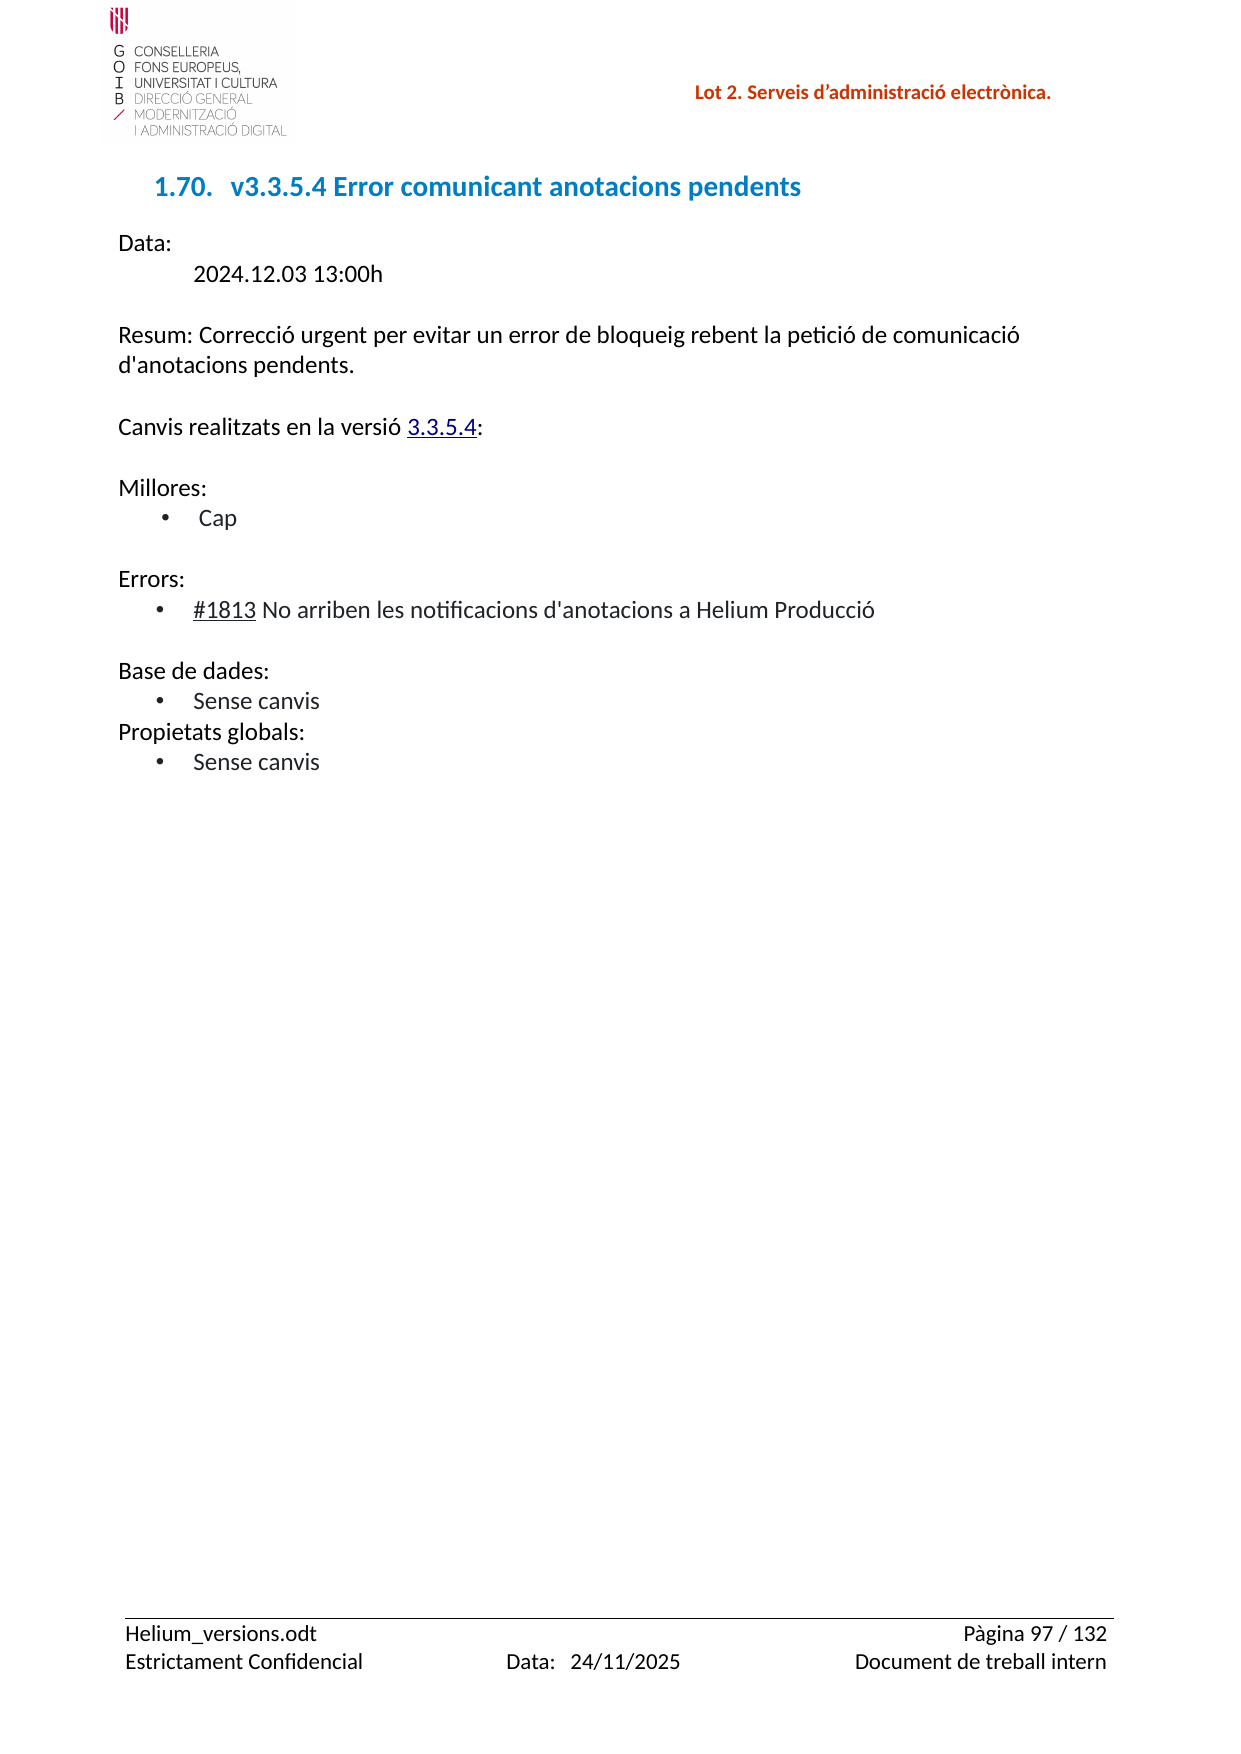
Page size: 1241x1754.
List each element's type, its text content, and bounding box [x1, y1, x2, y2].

text 2024.12.03 13:00h [118, 258, 1122, 289]
list #1813 No arriben les notificacions d'anotacions a Helium Producció [156, 594, 1122, 624]
text Propietats globals: [118, 716, 1122, 746]
list Sense canvis [156, 685, 1122, 716]
text Base de dades: [118, 655, 1122, 685]
text Data: [118, 228, 1122, 258]
text Millores: [118, 472, 1122, 502]
list Cap [161, 502, 1122, 533]
text Errors: [118, 563, 1122, 594]
text Canvis realitzats en la versió 3.3.5.4: [118, 411, 1122, 441]
text Resum: Correcció urgent per evitar un error de bloqueig rebent la petició de comunicació d'anotacions pendents. [118, 319, 1122, 380]
list Sense canvis [156, 746, 1122, 777]
subtitle v3.3.5.4 Error comunicant anotacions pendents [153, 168, 1122, 204]
picture [100, 0, 297, 144]
